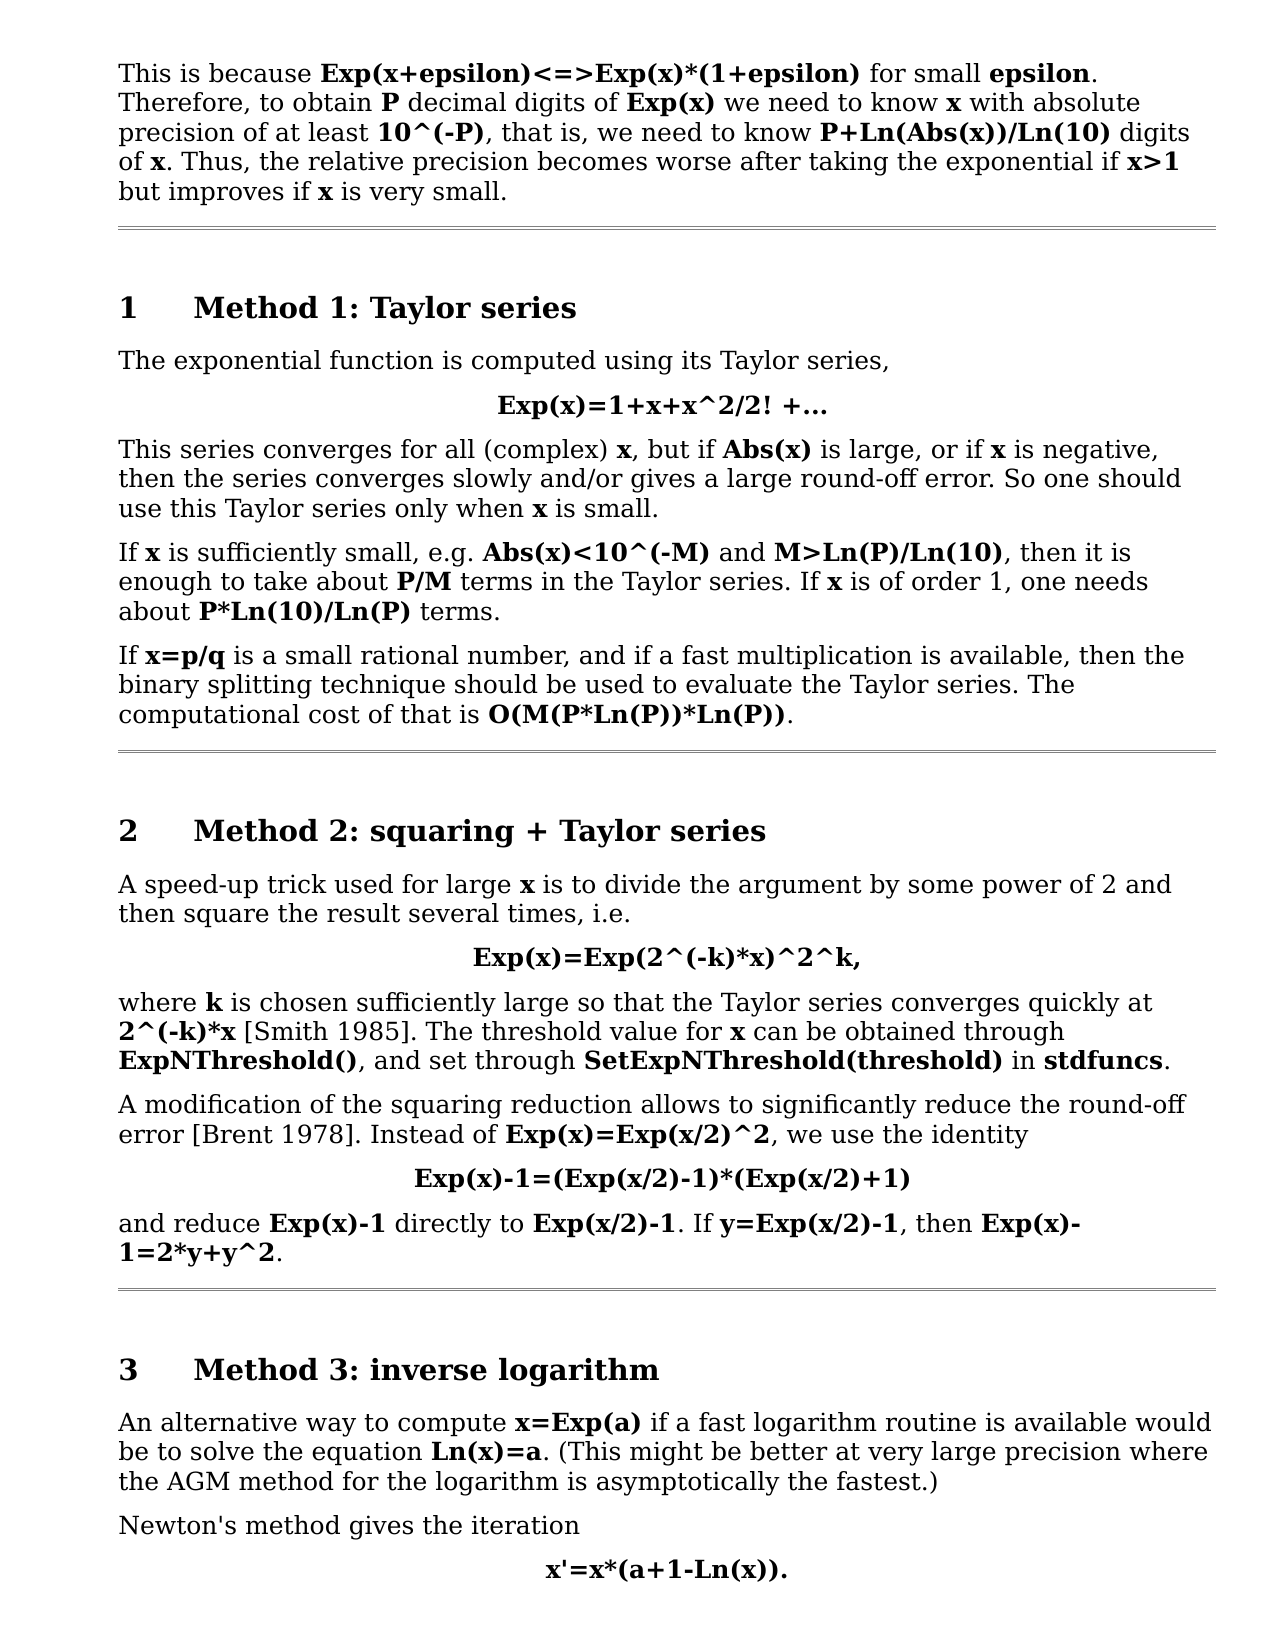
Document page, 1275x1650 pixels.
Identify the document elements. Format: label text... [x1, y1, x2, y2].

text A modification of the squaring reduction allows to significantly reduce the round-off error [Brent 1978]. Instead of Exp(x)=Exp(x/2)^2, we use the identity [118, 1091, 1216, 1149]
text and reduce Exp(x)-1 directly to Exp(x/2)-1. If y=Exp(x/2)-1, then Exp(x)-1=2*y+y^2. [118, 1209, 1216, 1267]
text The exponential function is computed using its Taylor series, [118, 347, 1216, 376]
text A speed-up trick used for large x is to divide the argument by some power of 2 and then square the result several times, i.e. [118, 870, 1216, 928]
text Exp(x)=1+x+x^2/2! +... [118, 391, 1216, 420]
text This is because Exp(x+epsilon)<=>Exp(x)*(1+epsilon) for small epsilon. Therefore, to obtain P decimal digits of Exp(x) we need to know x with absolute precision of at least 10^(-P), that is, we need to know P+Ln(Abs(x))/Ln(10) digits of x. Thus, the relative precision becomes worse after taking the exponential if x>1 but improves if x is very small. [118, 59, 1216, 206]
text If x=p/q is a small rational number, and if a fast multiplication is available, then the binary splitting technique should be used to evaluate the Taylor series. The computational cost of that is O(M(P*Ln(P))*Ln(P)). [118, 641, 1216, 729]
text Exp(x)-1=(Exp(x/2)-1)*(Exp(x/2)+1) [118, 1164, 1216, 1194]
subtitle Method 2: squaring + Taylor series [118, 814, 1216, 849]
subtitle Method 3: inverse logarithm [118, 1353, 1216, 1387]
text Exp(x)=Exp(2^(-k)*x)^2^k, [118, 943, 1216, 973]
text This series converges for all (complex) x, but if Abs(x) is large, or if x is negative, then the series converges slowly and/or gives a large round-off error. So one should use this Taylor series only when x is small. [118, 435, 1216, 523]
text Newton's method gives the iteration [118, 1511, 1216, 1540]
subtitle Method 1: Taylor series [118, 291, 1216, 326]
text An alternative way to compute x=Exp(a) if a fast logarithm routine is available would be to solve the equation Ln(x)=a. (This might be better at very large precision where the AGM method for the logarithm is asymptotically the fastest.) [118, 1408, 1216, 1496]
text x'=x*(a+1-Ln(x)). [118, 1555, 1216, 1584]
text where k is chosen sufficiently large so that the Taylor series converges quickly at 2^(-k)*x [Smith 1985]. The threshold value for x can be obtained through ExpNThreshold(), and set through SetExpNThreshold(threshold) in stdfuncs. [118, 988, 1216, 1076]
text If x is sufficiently small, e.g. Abs(x)<10^(-M) and M>Ln(P)/Ln(10), then it is enough to take about P/M terms in the Taylor series. If x is of order 1, one needs about P*Ln(10)/Ln(P) terms. [118, 538, 1216, 626]
